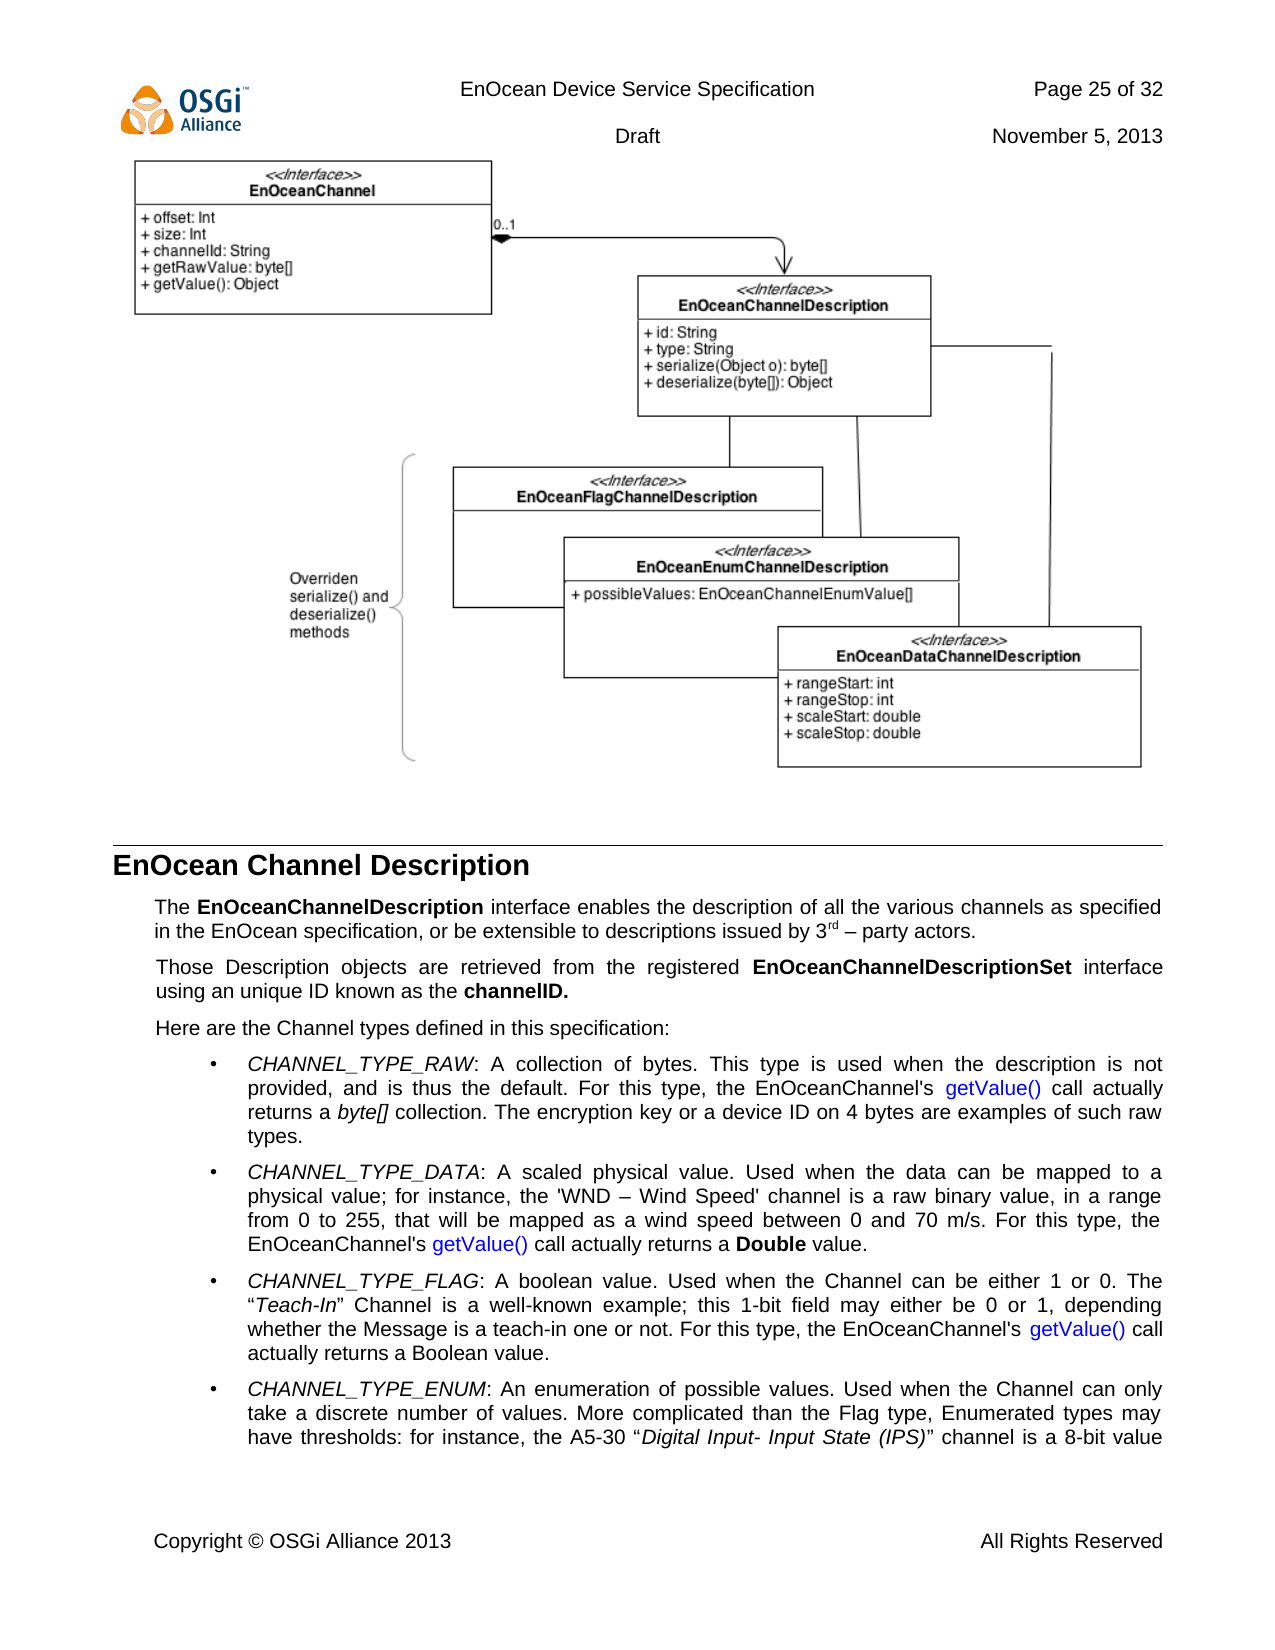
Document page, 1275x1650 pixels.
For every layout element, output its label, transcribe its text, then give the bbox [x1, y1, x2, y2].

picture [113, 78, 257, 142]
list CHANNEL_TYPE_DATA: A scaled physical value. Used when the data can be mapped to a physical value; for instance, the 'WND – Wind Speed' channel is a raw binary value, in a range from 0 to 255, that will be mapped as a wind speed between 0 and 70 m/s. For this type, the EnOceanChannel's getValue() call actually returns a Double value. [210, 1160, 1163, 1256]
picture [132, 158, 1143, 769]
text Here are the Channel types defined in this specification: [155, 1015, 1163, 1039]
list CHANNEL_TYPE_RAW: A collection of bytes. This type is used when the description is not provided, and is thus the default. For this type, the EnOceanChannel's getValue() call actually returns a byte[] collection. The encryption key or a device ID on 4 bytes are examples of such raw types. [210, 1052, 1163, 1148]
text Those Description objects are retrieved from the registered EnOceanChannelDescriptionSet interface using an unique ID known as the channelID. [156, 955, 1163, 1003]
